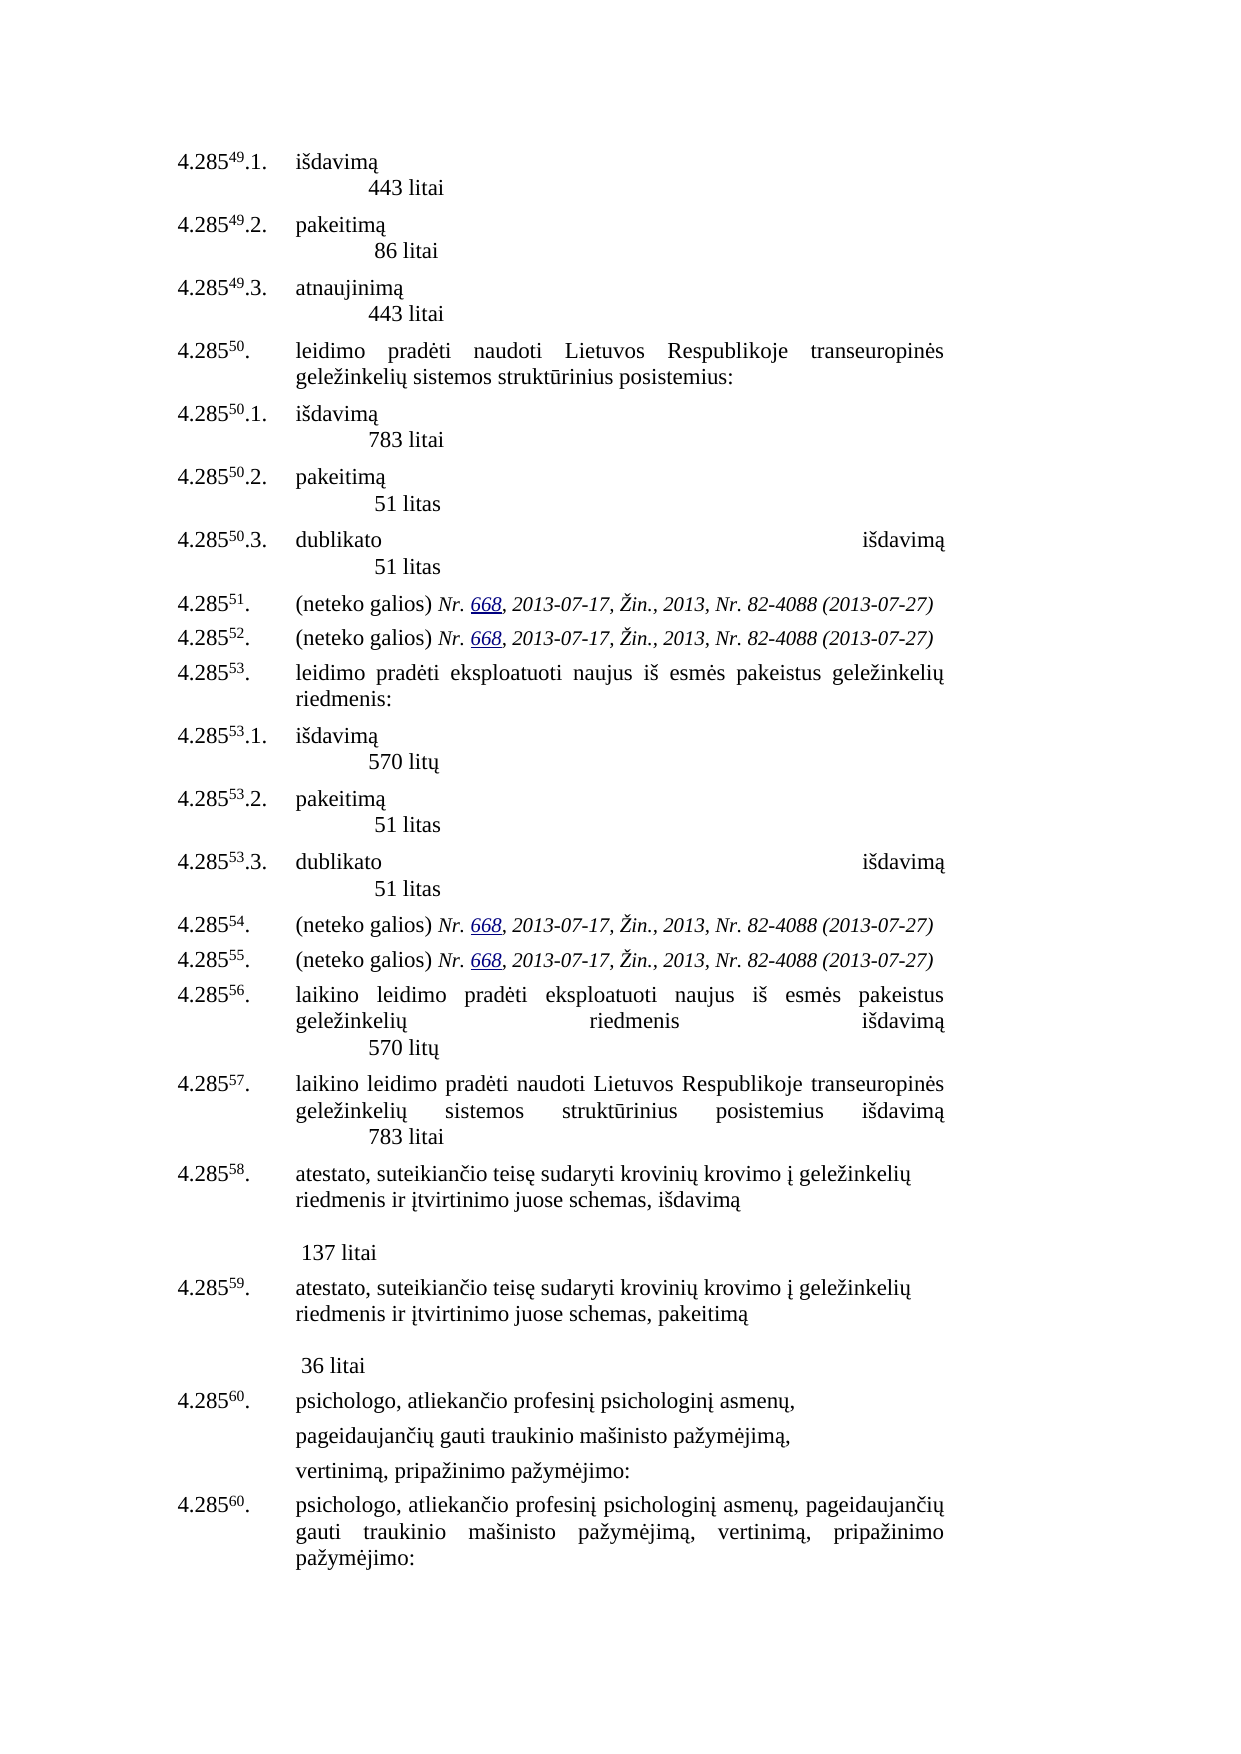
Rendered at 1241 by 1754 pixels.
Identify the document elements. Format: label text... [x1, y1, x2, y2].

text 4.28557. laikino leidimo pradėti naudoti Lietuvos Respublikoje transeuropinės geležinkelių sistemos struktūrinius posistemius išdavimą 783 litai [177, 1070, 945, 1149]
text 4.28558. atestato, suteikiančio teisę sudaryti krovinių krovimo į geležinkelių riedmenis ir įtvirtinimo juose schemas, išdavimą 137 litai [177, 1160, 930, 1265]
text 4.28550.1. išdavimą 783 litai [177, 400, 945, 453]
text vertinimą, pripažinimo pažymėjimo: [177, 1457, 1122, 1483]
text 4.28553.2. pakeitimą 51 litas [177, 785, 945, 838]
text 4.28550.3. dublikato išdavimą 51 litas [177, 526, 945, 579]
text pageidaujančių gauti traukinio mašinisto pažymėjimą, [177, 1422, 1122, 1448]
text 4.28554. (neteko galios) Nr. 668, 2013-07-17, Žin., 2013, Nr. 82-4088 (2013-07-27) [177, 911, 945, 938]
text 4.28553. leidimo pradėti eksploatuoti naujus iš esmės pakeistus geležinkelių riedmenis: [177, 659, 945, 712]
text 4.28555. (neteko galios) Nr. 668, 2013-07-17, Žin., 2013, Nr. 82-4088 (2013-07-27) [177, 946, 945, 972]
text 4.28550.2. pakeitimą 51 litas [177, 463, 945, 516]
text 4.28549.2. pakeitimą 86 litai [177, 211, 945, 263]
text 4.28556. laikino leidimo pradėti eksploatuoti naujus iš esmės pakeistus geležinkelių riedmenis išdavimą 570 litų [177, 981, 945, 1060]
text 4.28552. (neteko galios) Nr. 668, 2013-07-17, Žin., 2013, Nr. 82-4088 (2013-07-27) [177, 624, 945, 651]
text 4.28560. psichologo, atliekančio profesinį psichologinį asmenų, pageidaujančių gauti traukinio mašinisto pažymėjimą, vertinimą, pripažinimo pažymėjimo: [177, 1491, 945, 1570]
text 4.28560. psichologo, atliekančio profesinį psichologinį asmenų, [177, 1387, 1122, 1414]
text 4.28549.3. atnaujinimą 443 litai [177, 274, 945, 327]
text 4.28550. leidimo pradėti naudoti Lietuvos Respublikoje transeuropinės geležinkelių sistemos struktūrinius posistemius: [177, 337, 945, 390]
text 4.28551. (neteko galios) Nr. 668, 2013-07-17, Žin., 2013, Nr. 82-4088 (2013-07-27) [177, 589, 945, 616]
text 4.28559. atestato, suteikiančio teisę sudaryti krovinių krovimo į geležinkelių riedmenis ir įtvirtinimo juose schemas, pakeitimą 36 litai [177, 1273, 930, 1379]
text 4.28553.1. išdavimą 570 litų [177, 722, 945, 775]
text 4.28549.1. išdavimą 443 litai [177, 148, 945, 200]
text 4.28553.3. dublikato išdavimą 51 litas [177, 848, 945, 901]
